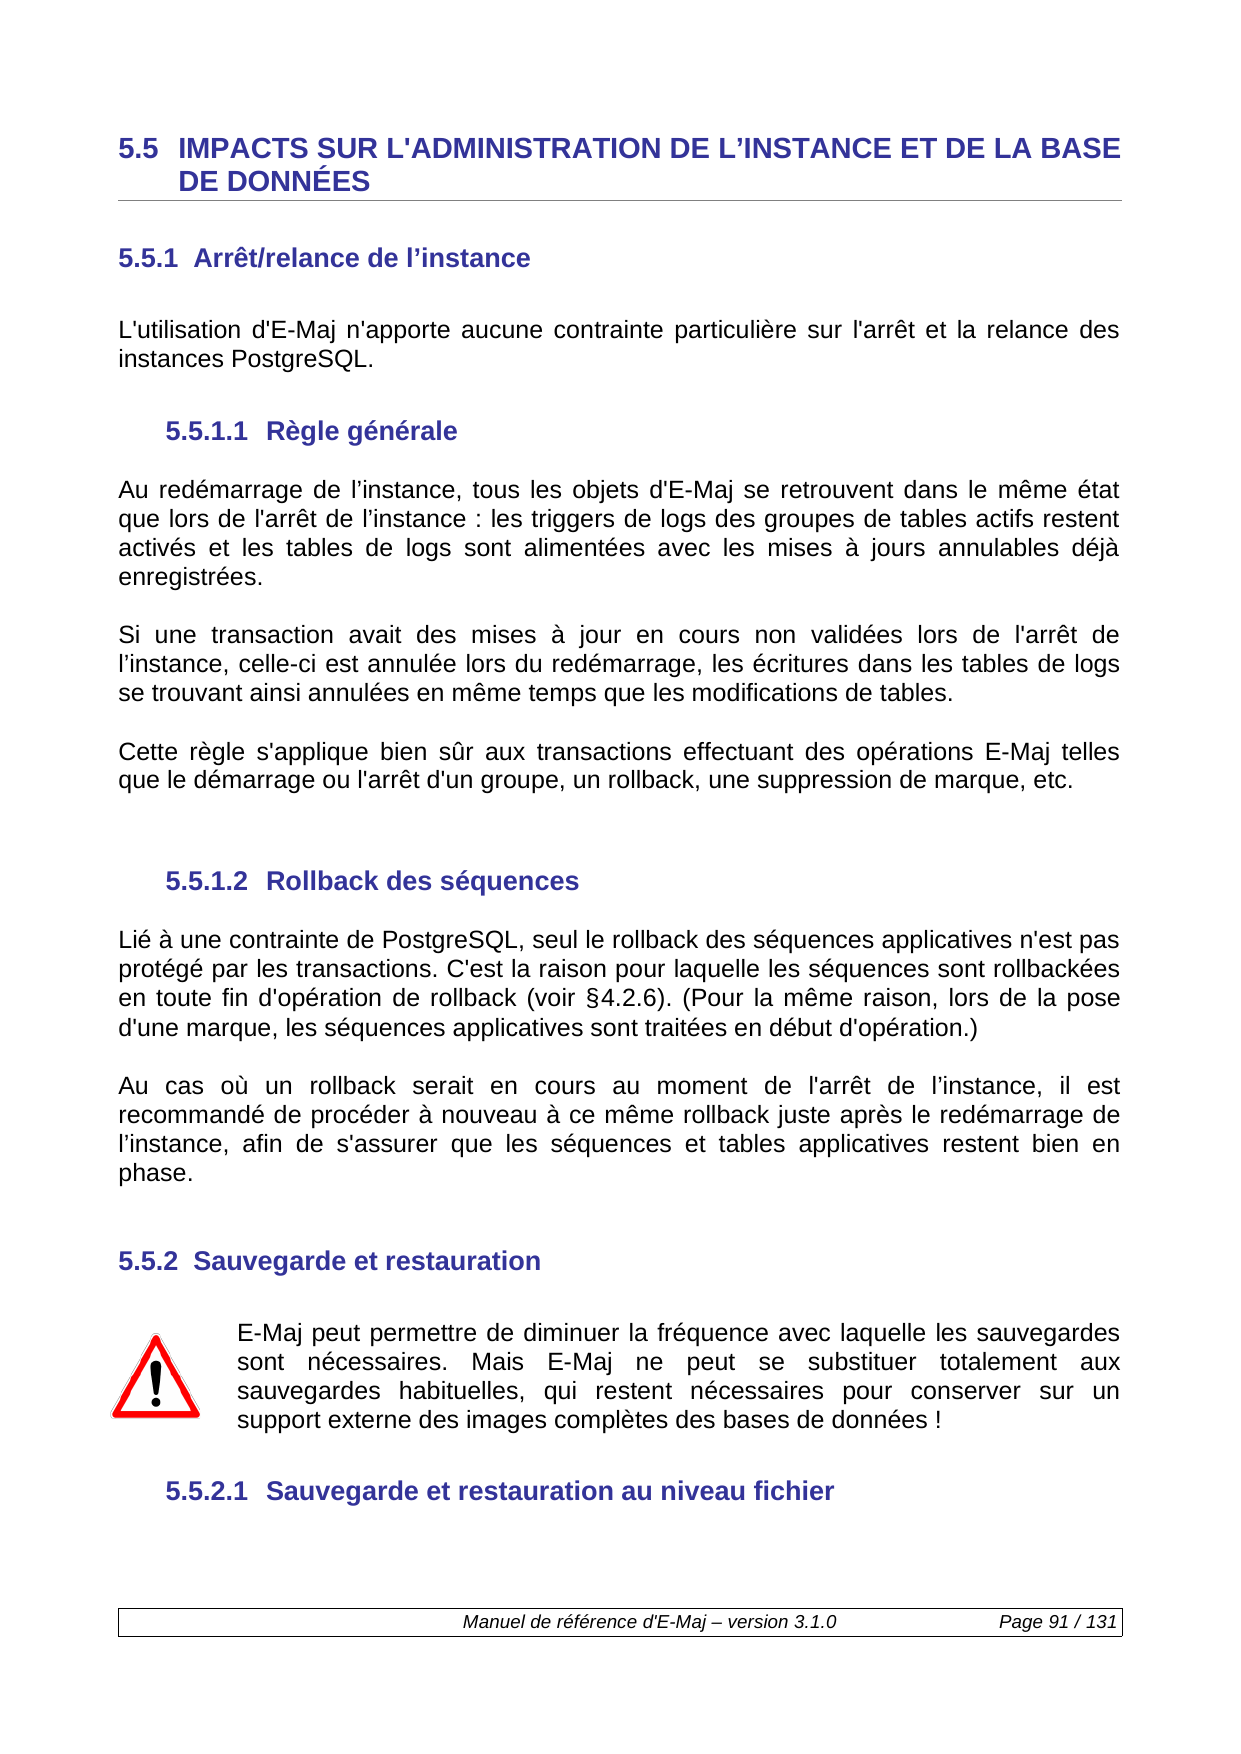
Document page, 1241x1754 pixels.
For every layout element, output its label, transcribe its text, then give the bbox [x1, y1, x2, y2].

subtitle Règle générale [165, 415, 1122, 446]
picture [110, 1333, 201, 1419]
subtitle Arrêt/relance de l’instance [118, 242, 1122, 273]
subtitle Sauvegarde et restauration [118, 1245, 1122, 1276]
text L'utilisation d'E-Maj n'apporte aucune contrainte particulière sur l'arrêt et la relance des instances PostgreSQL. [118, 315, 1122, 373]
text Lié à une contrainte de PostgreSQL, seul le rollback des séquences applicatives n'est pas protégé par les transactions. C'est la raison pour laquelle les séquences sont rollbackées en toute fin d'opération de rollback (voir §4.2.6). (Pour la même raison, lors de la pose d'une marque, les séquences applicatives sont traitées en début d'opération.) [118, 925, 1122, 1041]
text Cette règle s'applique bien sûr aux transactions effectuant des opérations E-Maj telles que le démarrage ou l'arrêt d'un groupe, un rollback, une suppression de marque, etc. [118, 736, 1122, 794]
subtitle Rollback des séquences [165, 865, 1122, 896]
text E-Maj peut permettre de diminuer la fréquence avec laquelle les sauvegardes sont nécessaires. Mais E-Maj ne peut se substituer totalement aux sauvegardes habituelles, qui restent nécessaires pour conserver sur un support externe des images complètes des bases de données ! [237, 1317, 1122, 1434]
text Si une transaction avait des mises à jour en cours non validées lors de l'arrêt de l’instance, celle-ci est annulée lors du redémarrage, les écritures dans les tables de logs se trouvant ainsi annulées en même temps que les modifications de tables. [118, 620, 1122, 707]
subtitle Impacts sur l'administration de l’instance et de la base de données [118, 131, 1122, 200]
subtitle Sauvegarde et restauration au niveau fichier [165, 1475, 1122, 1506]
text Au cas où un rollback serait en cours au moment de l'arrêt de l’instance, il est recommandé de procéder à nouveau à ce même rollback juste après le redémarrage de l’instance, afin de s'assurer que les séquences et tables applicatives restent bien en phase. [118, 1071, 1122, 1187]
text Au redémarrage de l’instance, tous les objets d'E-Maj se retrouvent dans le même état que lors de l'arrêt de l’instance : les triggers de logs des groupes de tables actifs restent activés et les tables de logs sont alimentées avec les mises à jours annulables déjà enregistrées. [118, 475, 1122, 591]
